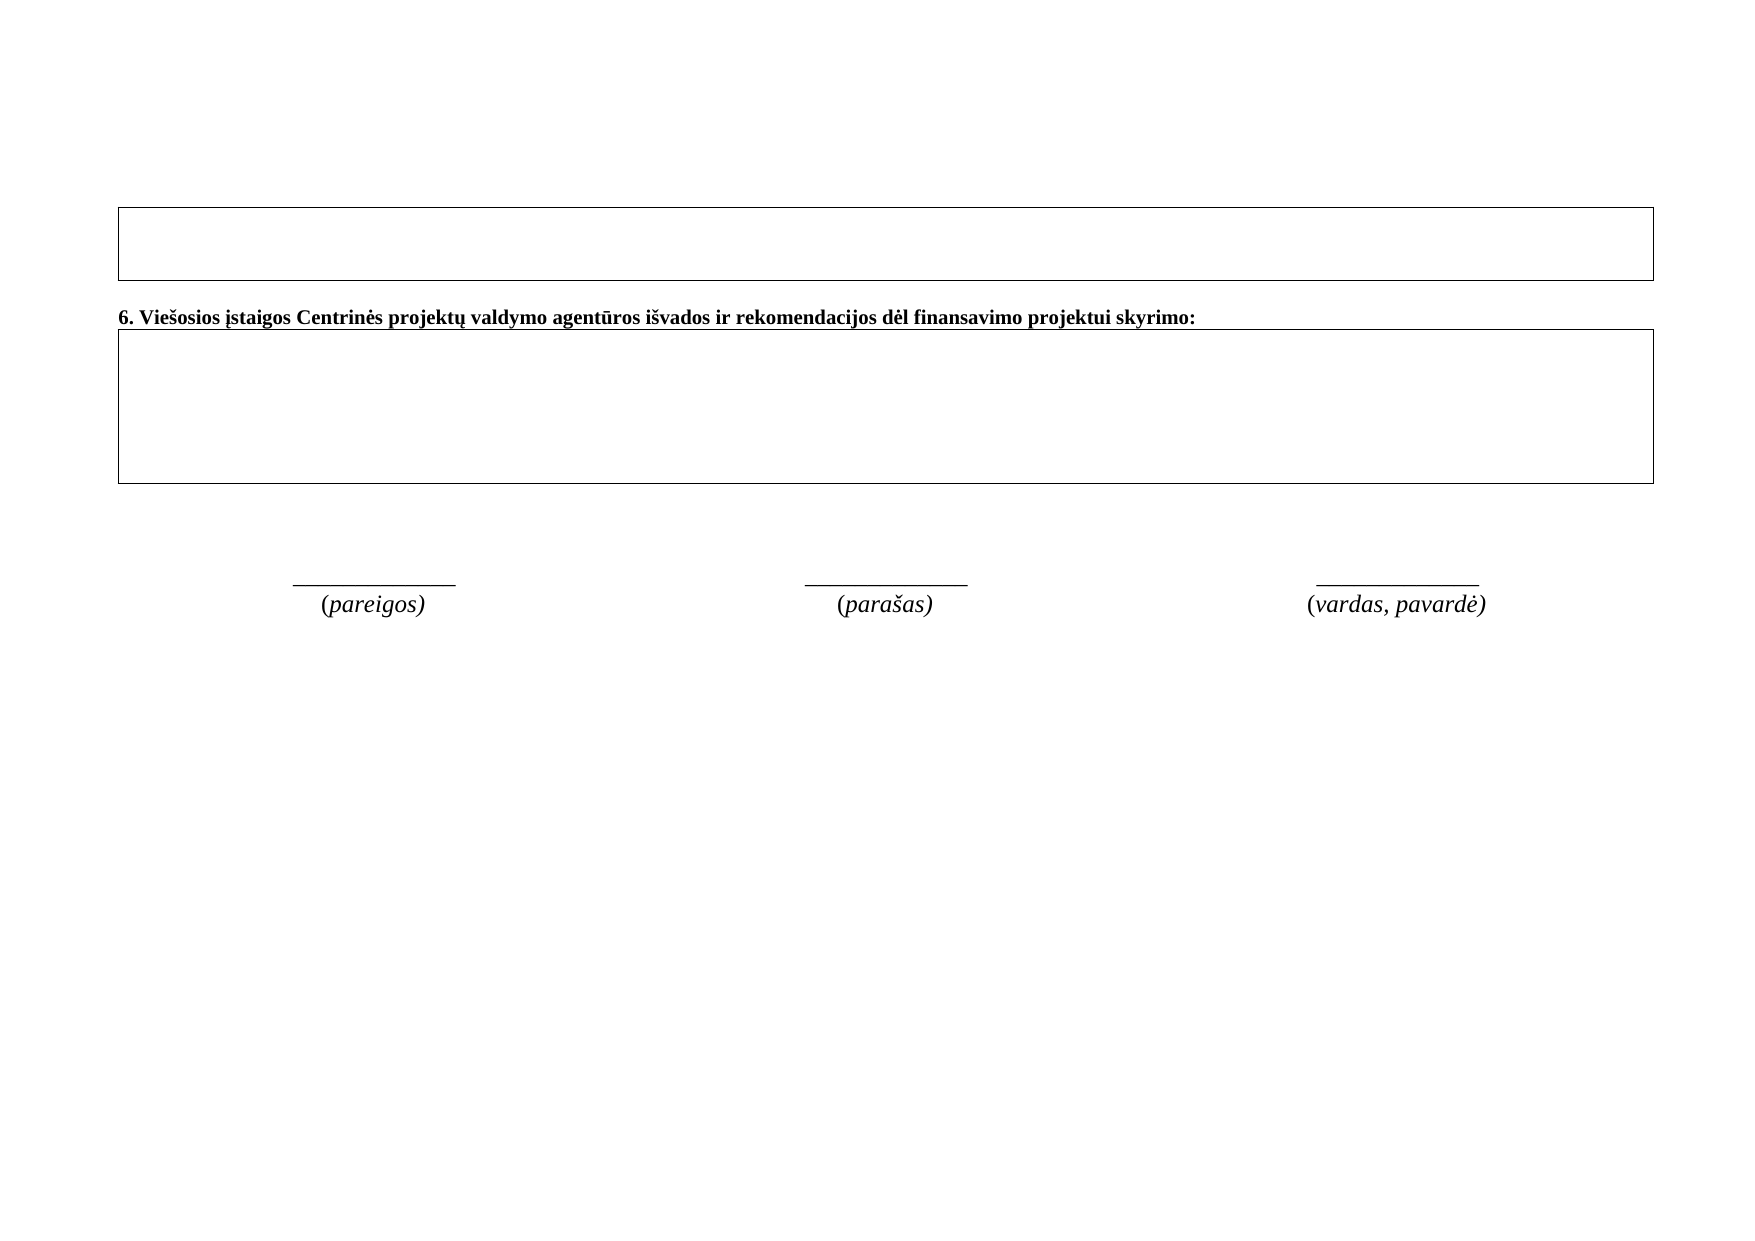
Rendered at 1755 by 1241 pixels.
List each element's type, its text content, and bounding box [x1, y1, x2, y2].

table_header _____________ (parašas) [630, 561, 1142, 618]
text 6. Viešosios įstaigos Centrinės projektų valdymo agentūros išvados ir rekomendacijos dėl finansavimo projektui skyrimo: [118, 305, 1745, 329]
table_header _____________ (vardas, pavardė) [1142, 561, 1653, 618]
table_header [119, 208, 1653, 280]
table_header _____________ (pareigos) [118, 561, 630, 618]
table_header [119, 330, 1653, 483]
